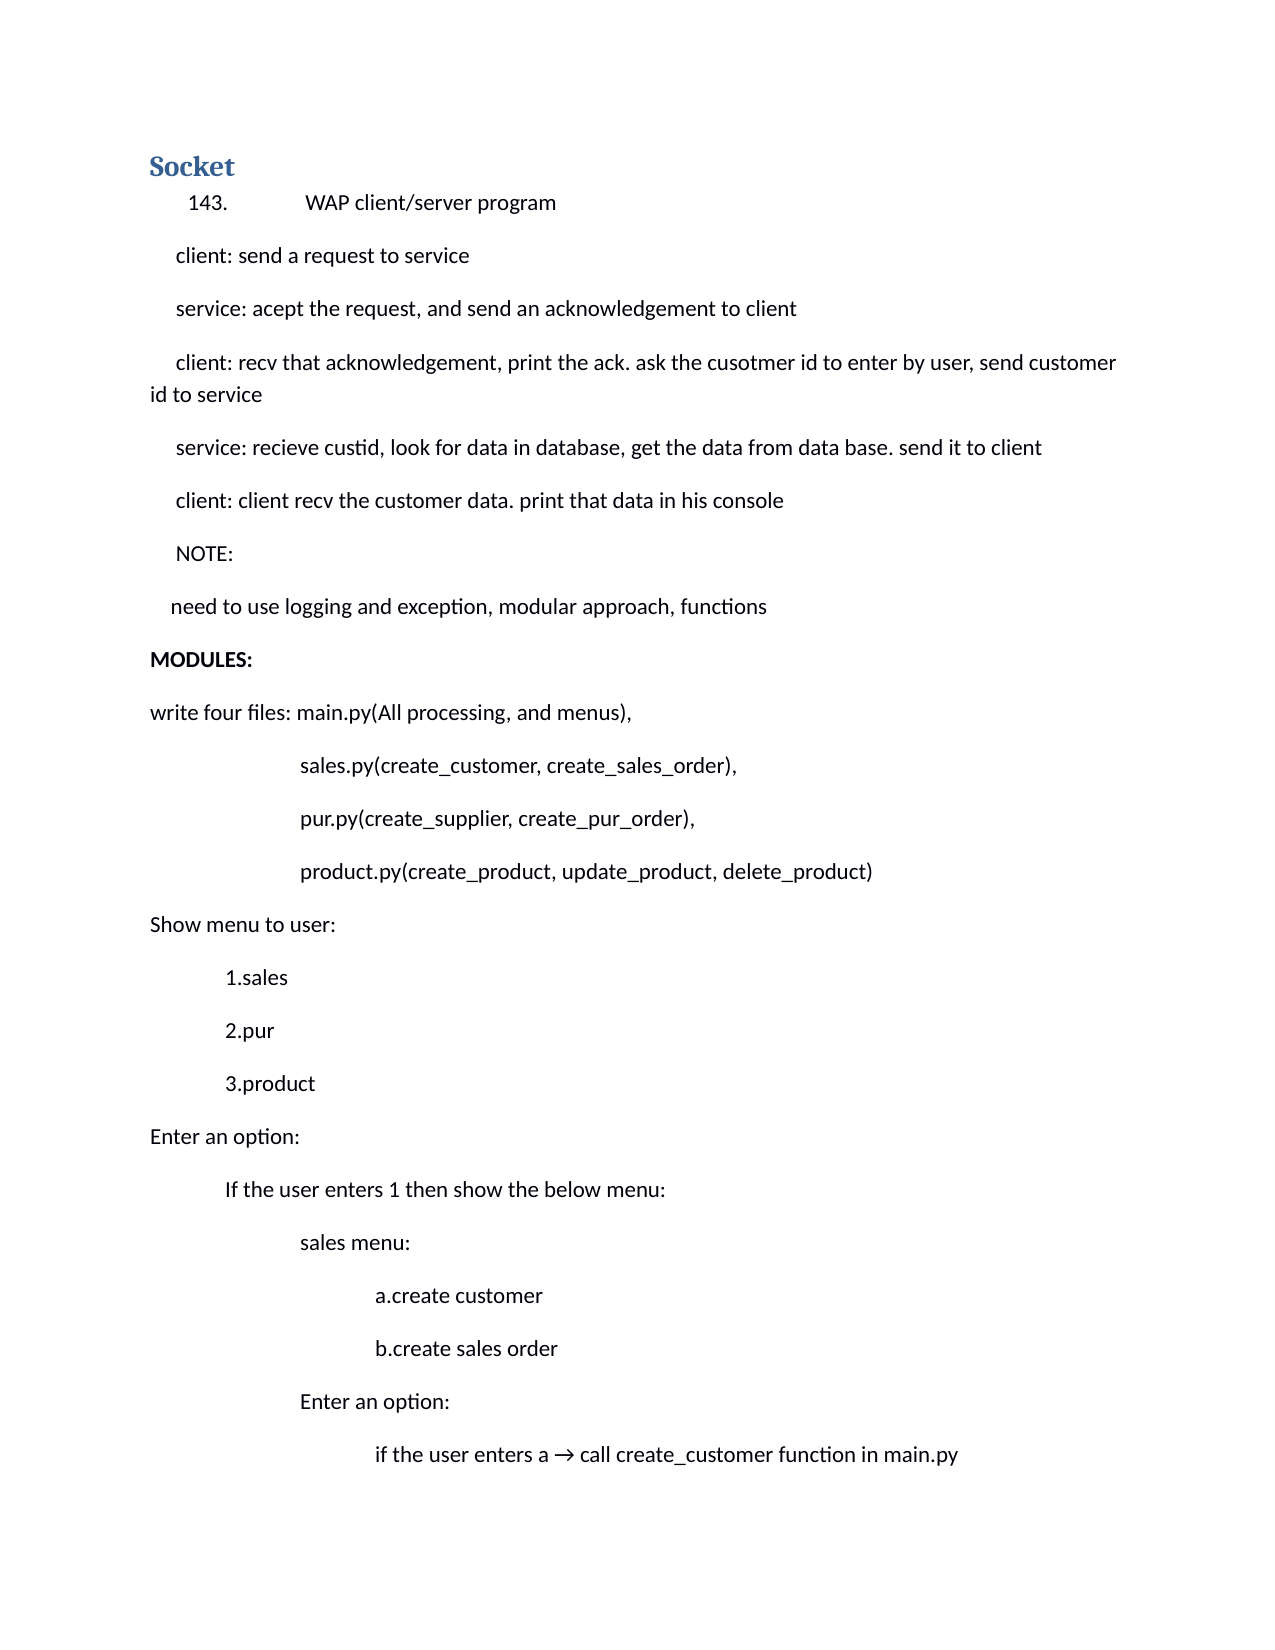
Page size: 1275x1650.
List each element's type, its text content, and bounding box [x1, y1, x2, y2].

list WAP client/server program [187, 188, 1125, 217]
text need to use logging and exception, modular approach, functions [150, 592, 1125, 620]
text client: recv that acknowledgement, print the ack. ask the cusotmer id to enter by user, send customer id to service [150, 348, 1125, 408]
text MODULES: [150, 645, 1125, 673]
subtitle Socket [150, 150, 1125, 183]
text write four files: main.py(All processing, and menus), [150, 698, 1125, 726]
text 3.product [150, 1069, 1125, 1097]
text NOTE: [150, 539, 1125, 567]
text service: acept the request, and send an acknowledgement to client [150, 294, 1125, 323]
text b.create sales order [150, 1334, 1125, 1362]
text sales.py(create_customer, create_sales_order), [150, 751, 1125, 779]
text if the user enters a → call create_customer function in main.py [150, 1440, 1125, 1468]
text 1.sales [150, 963, 1125, 991]
text Enter an option: [150, 1122, 1125, 1150]
text client: send a request to service [150, 242, 1125, 269]
text If the user enters 1 then show the below menu: [150, 1175, 1125, 1203]
text sales menu: [150, 1228, 1125, 1256]
text Enter an option: [150, 1387, 1125, 1415]
text 2.pur [150, 1016, 1125, 1044]
text a.create customer [150, 1281, 1125, 1309]
text product.py(create_product, update_product, delete_product) [150, 857, 1125, 885]
text Show menu to user: [150, 910, 1125, 938]
text service: recieve custid, look for data in database, get the data from data base. send it to client [150, 433, 1125, 461]
text pur.py(create_supplier, create_pur_order), [150, 804, 1125, 832]
text client: client recv the customer data. print that data in his console [150, 486, 1125, 514]
